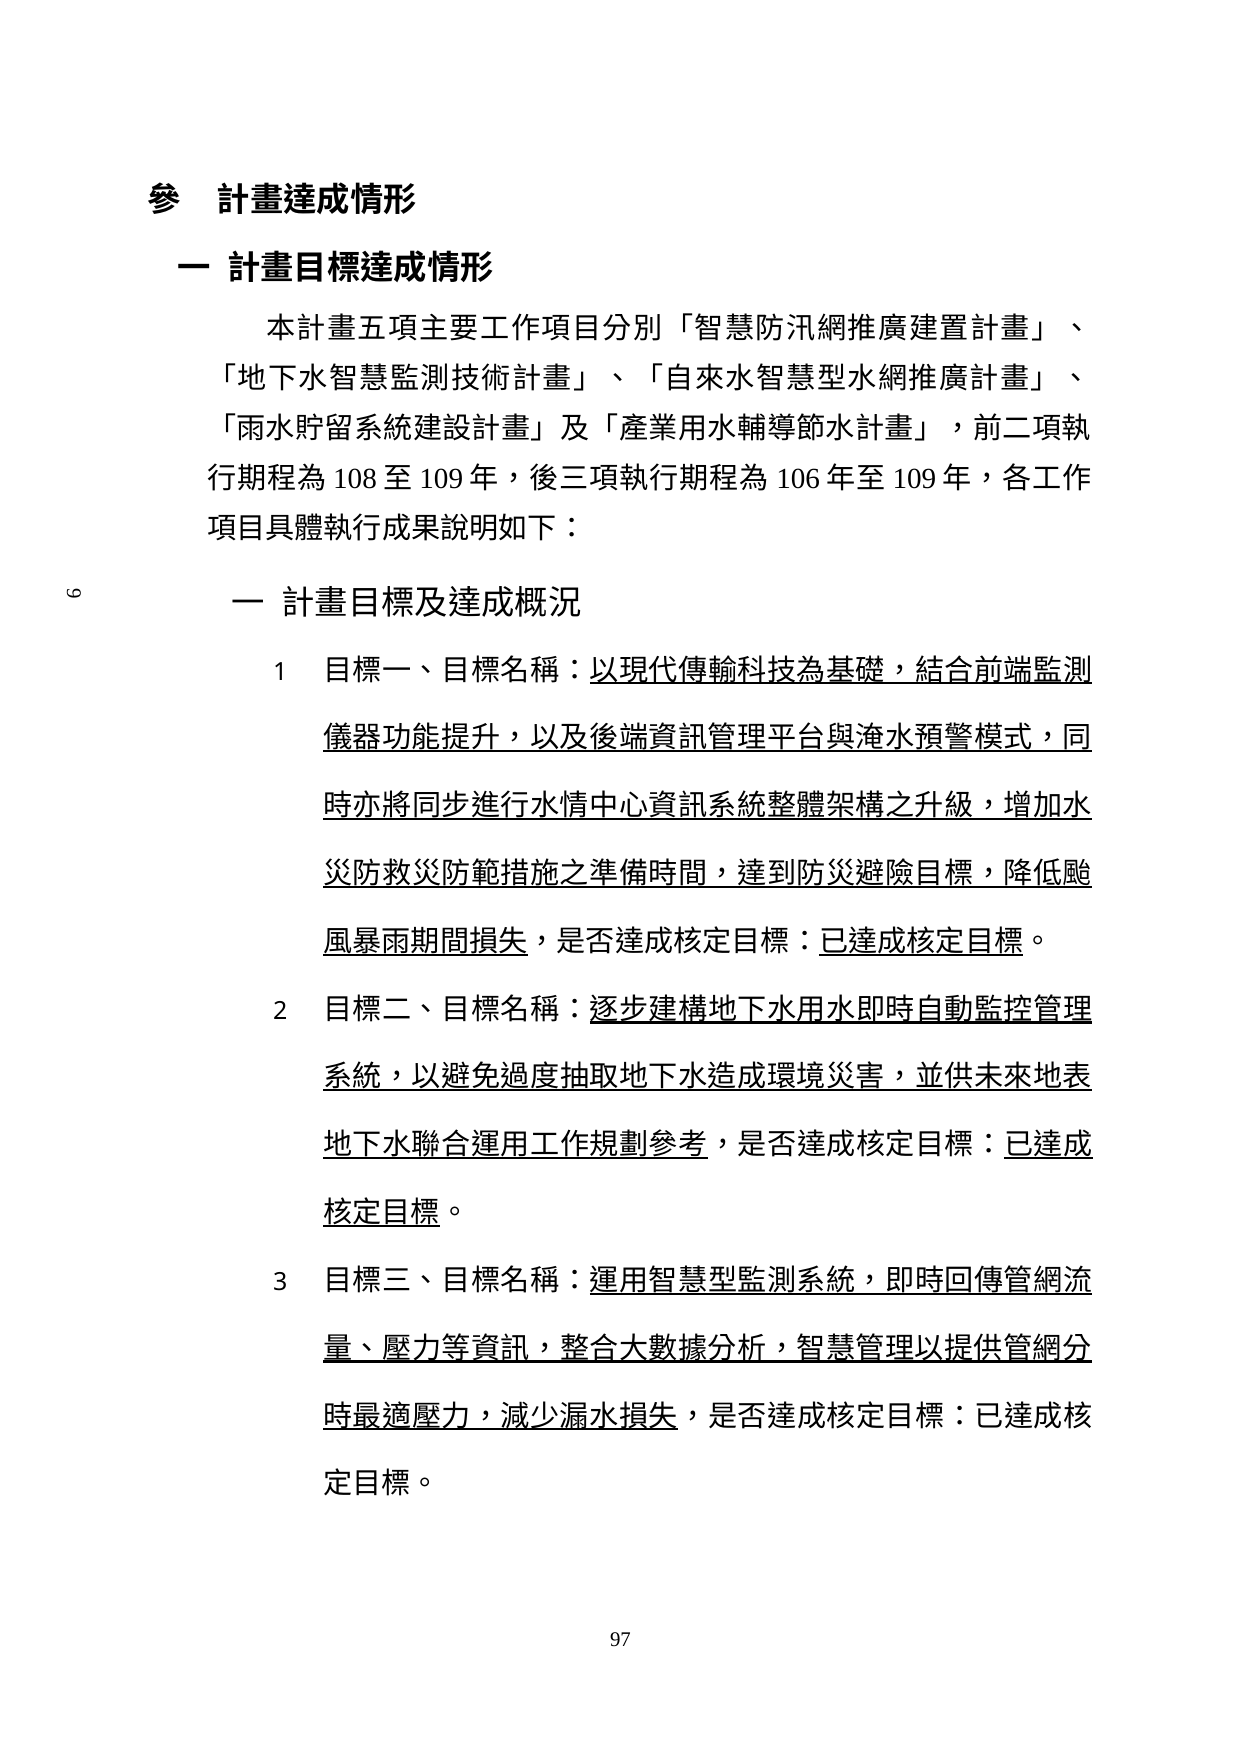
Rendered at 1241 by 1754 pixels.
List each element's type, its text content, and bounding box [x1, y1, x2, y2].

list 目標二、目標名稱：逐步建構地下水用水即時自動監控管理系統，以避免過度抽取地下水造成環境災害，並供未來地表地下水聯合運用工作規劃參考，是否達成核定目標：已達成核定目標。 [273, 972, 1092, 1244]
list 目標三、目標名稱：運用智慧型監測系統，即時回傳管網流量、壓力等資訊，整合大數據分析，智慧管理以提供管網分時最適壓力，減少漏水損失，是否達成核定目標：已達成核定目標。 [273, 1244, 1092, 1515]
subtitle 計畫目標達成情形 [177, 231, 1092, 299]
text 本計畫五項主要工作項目分別「智慧防汛網推廣建置計畫」、「地下水智慧監測技術計畫」、「自來水智慧型水網推廣計畫」、「雨水貯留系統建設計畫」及「產業用水輔導節水計畫」，前二項執行期程為108至109年，後三項執行期程為106年至109年，各工作項目具體執行成果說明如下： [207, 299, 1092, 549]
subtitle 計畫目標及達成概況 [231, 566, 1092, 633]
list 目標一、目標名稱：以現代傳輸科技為基礎，結合前端監測儀器功能提升，以及後端資訊管理平台與淹水預警模式，同時亦將同步進行水情中心資訊系統整體架構之升級，增加水災防救災防範措施之準備時間，達到防災避險目標，降低颱風暴雨期間損失，是否達成核定目標：已達成核定目標。 [273, 633, 1092, 972]
subtitle 計畫達成情形 [148, 163, 1092, 231]
